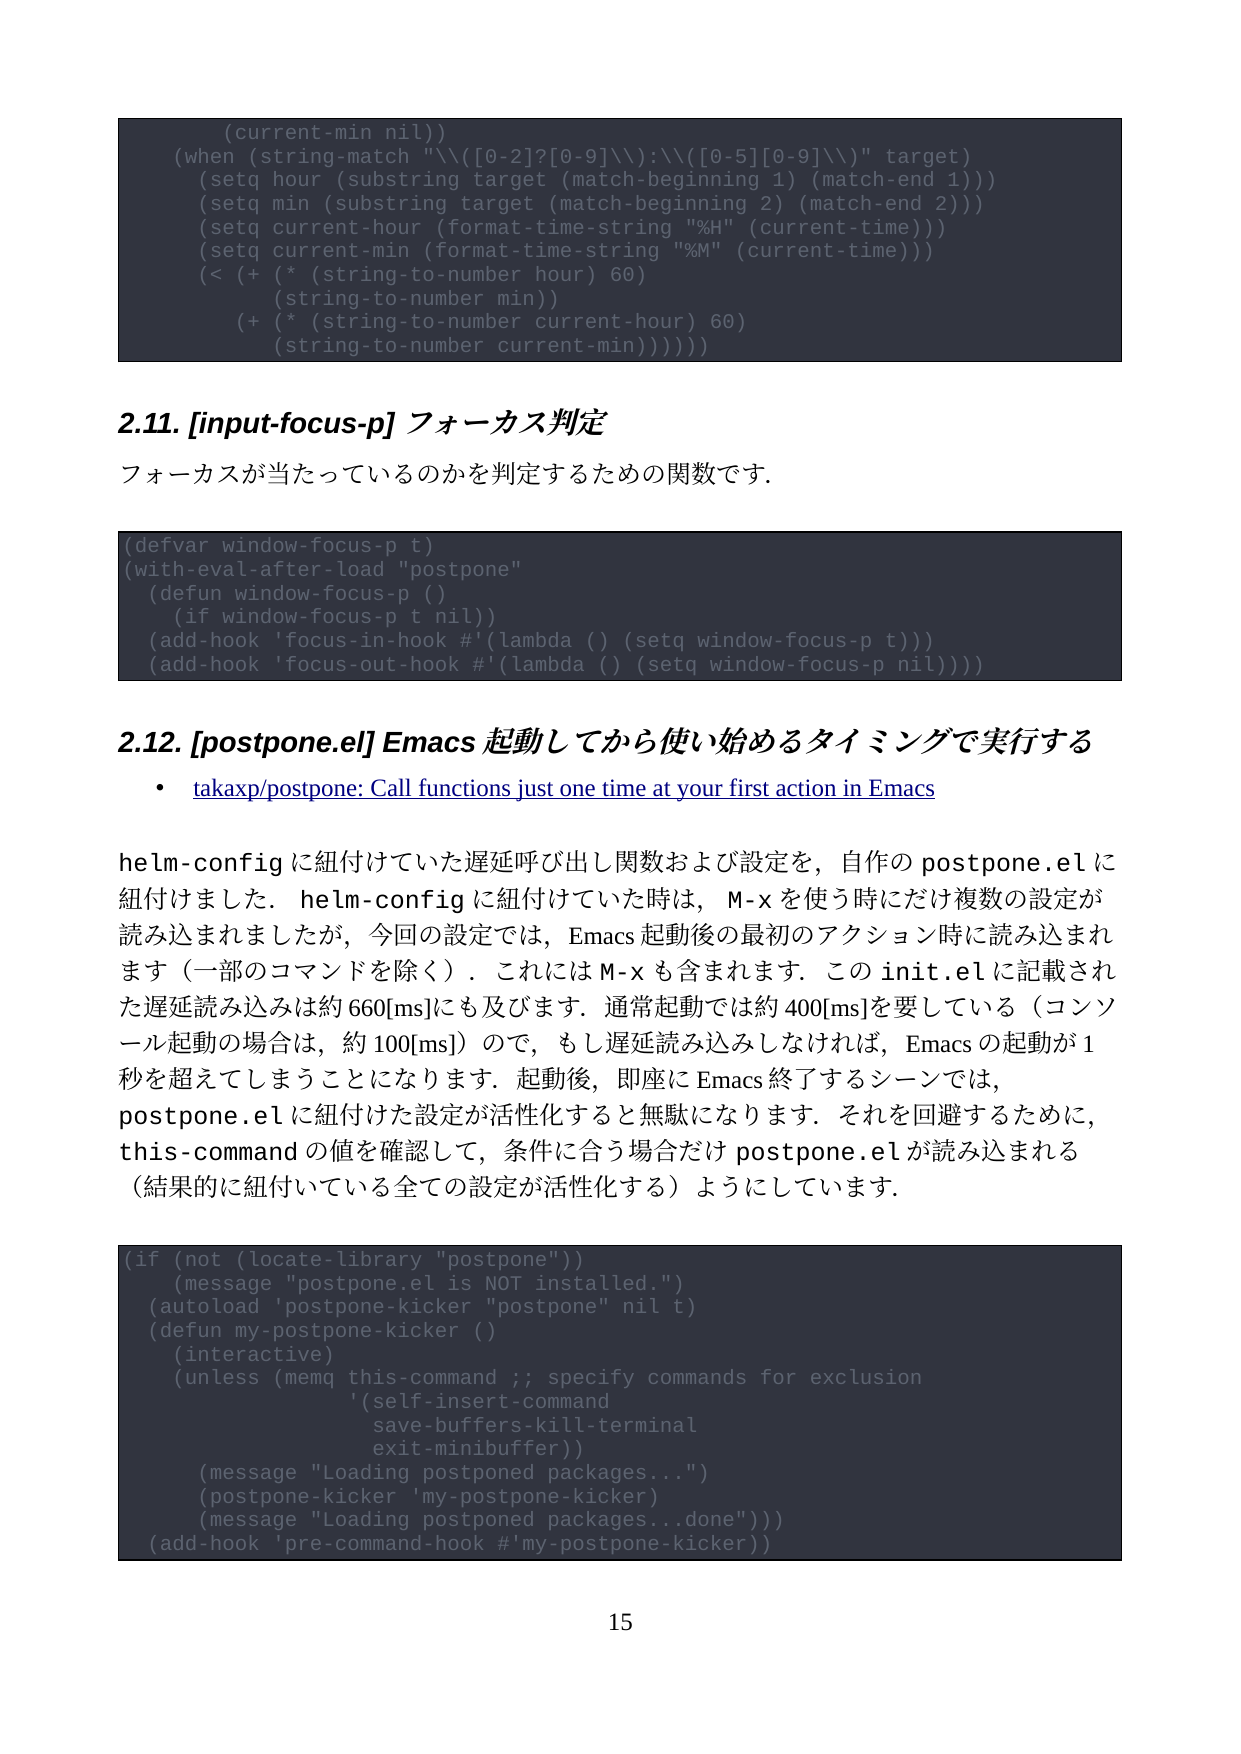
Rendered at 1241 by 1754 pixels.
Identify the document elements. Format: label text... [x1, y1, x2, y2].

text (add-hook 'focus-out-hook #'(lambda () (setq window-focus-p nil)))) [119, 650, 1121, 680]
text (defun my-postpone-kicker () [119, 1316, 1121, 1340]
text (message "Loading postponed packages...") [119, 1458, 1121, 1482]
text (unless (memq this-command ;; specify commands for exclusion [119, 1363, 1121, 1387]
subtitle [postpone.el] Emacs起動してから使い始めるタイミングで実行する [118, 719, 1122, 761]
list takaxp/postpone: Call functions just one time at your first action in Emacs [156, 773, 1122, 831]
text (add-hook 'pre-command-hook #'my-postpone-kicker)) [119, 1529, 1121, 1559]
text helm-config に紐付けていた遅延呼び出し関数および設定を，自作の postpone.el に紐付けました． helm-config に紐付けていた時は， M-x を使う時にだけ複数の設定が読み込まれましたが，今回の設定では，Emacs起動後の最初のアクション時に読み込まれます（一部のコマンドを除く）．これには M-x も含まれます．この init.el に記載された遅延読み込みは約660[ms]にも及びます．通常起動では約400[ms]を要している（コンソール起動の場合は，約100[ms]）ので，もし遅延読み込みしなければ，Emacsの起動が1秒を超えてしまうことになります．起動後，即座にEmacs終了するシーンでは， postpone.el に紐付けた設定が活性化すると無駄になります．それを回避するために， this-command の値を確認して，条件に合う場合だけ postpone.el が読み込まれる（結果的に紐付いている全ての設定が活性化する）ようにしています． [118, 843, 1122, 1233]
text (string-to-number current-min)))))) [119, 331, 1121, 361]
text (current-min nil)) [119, 119, 1121, 142]
text (message "Loading postponed packages...done"))) [119, 1505, 1121, 1529]
text (setq min (substring target (match-beginning 2) (match-end 2))) [119, 189, 1121, 213]
text (interactive) [119, 1340, 1121, 1363]
text (setq current-hour (format-time-string "%H" (current-time))) [119, 213, 1121, 236]
text (< (+ (* (string-to-number hour) 60) [119, 260, 1121, 284]
subtitle [input-focus-p] フォーカス判定 [118, 400, 1122, 442]
text (if window-focus-p t nil)) [119, 602, 1121, 626]
text (+ (* (string-to-number current-hour) 60) [119, 307, 1121, 331]
text (add-hook 'focus-in-hook #'(lambda () (setq window-focus-p t))) [119, 626, 1121, 650]
text フォーカスが当たっているのかを判定するための関数です． [118, 454, 1122, 519]
text (string-to-number min)) [119, 284, 1121, 307]
text (defvar window-focus-p t) [119, 533, 1121, 555]
text (setq hour (substring target (match-beginning 1) (match-end 1))) [119, 165, 1121, 189]
text (postpone-kicker 'my-postpone-kicker) [119, 1482, 1121, 1505]
text (when (string-match "\\([0-2]?[0-9]\\):\\([0-5][0-9]\\)" target) [119, 142, 1121, 165]
text exit-minibuffer)) [119, 1434, 1121, 1458]
text '(self-insert-command [119, 1387, 1121, 1411]
text (autoload 'postpone-kicker "postpone" nil t) [119, 1292, 1121, 1316]
text (message "postpone.el is NOT installed.") [119, 1269, 1121, 1292]
text (setq current-min (format-time-string "%M" (current-time))) [119, 236, 1121, 260]
text save-buffers-kill-terminal [119, 1411, 1121, 1434]
text (if (not (locate-library "postpone")) [119, 1246, 1121, 1269]
text (with-eval-after-load "postpone" [119, 555, 1121, 579]
text (defun window-focus-p () [119, 579, 1121, 602]
